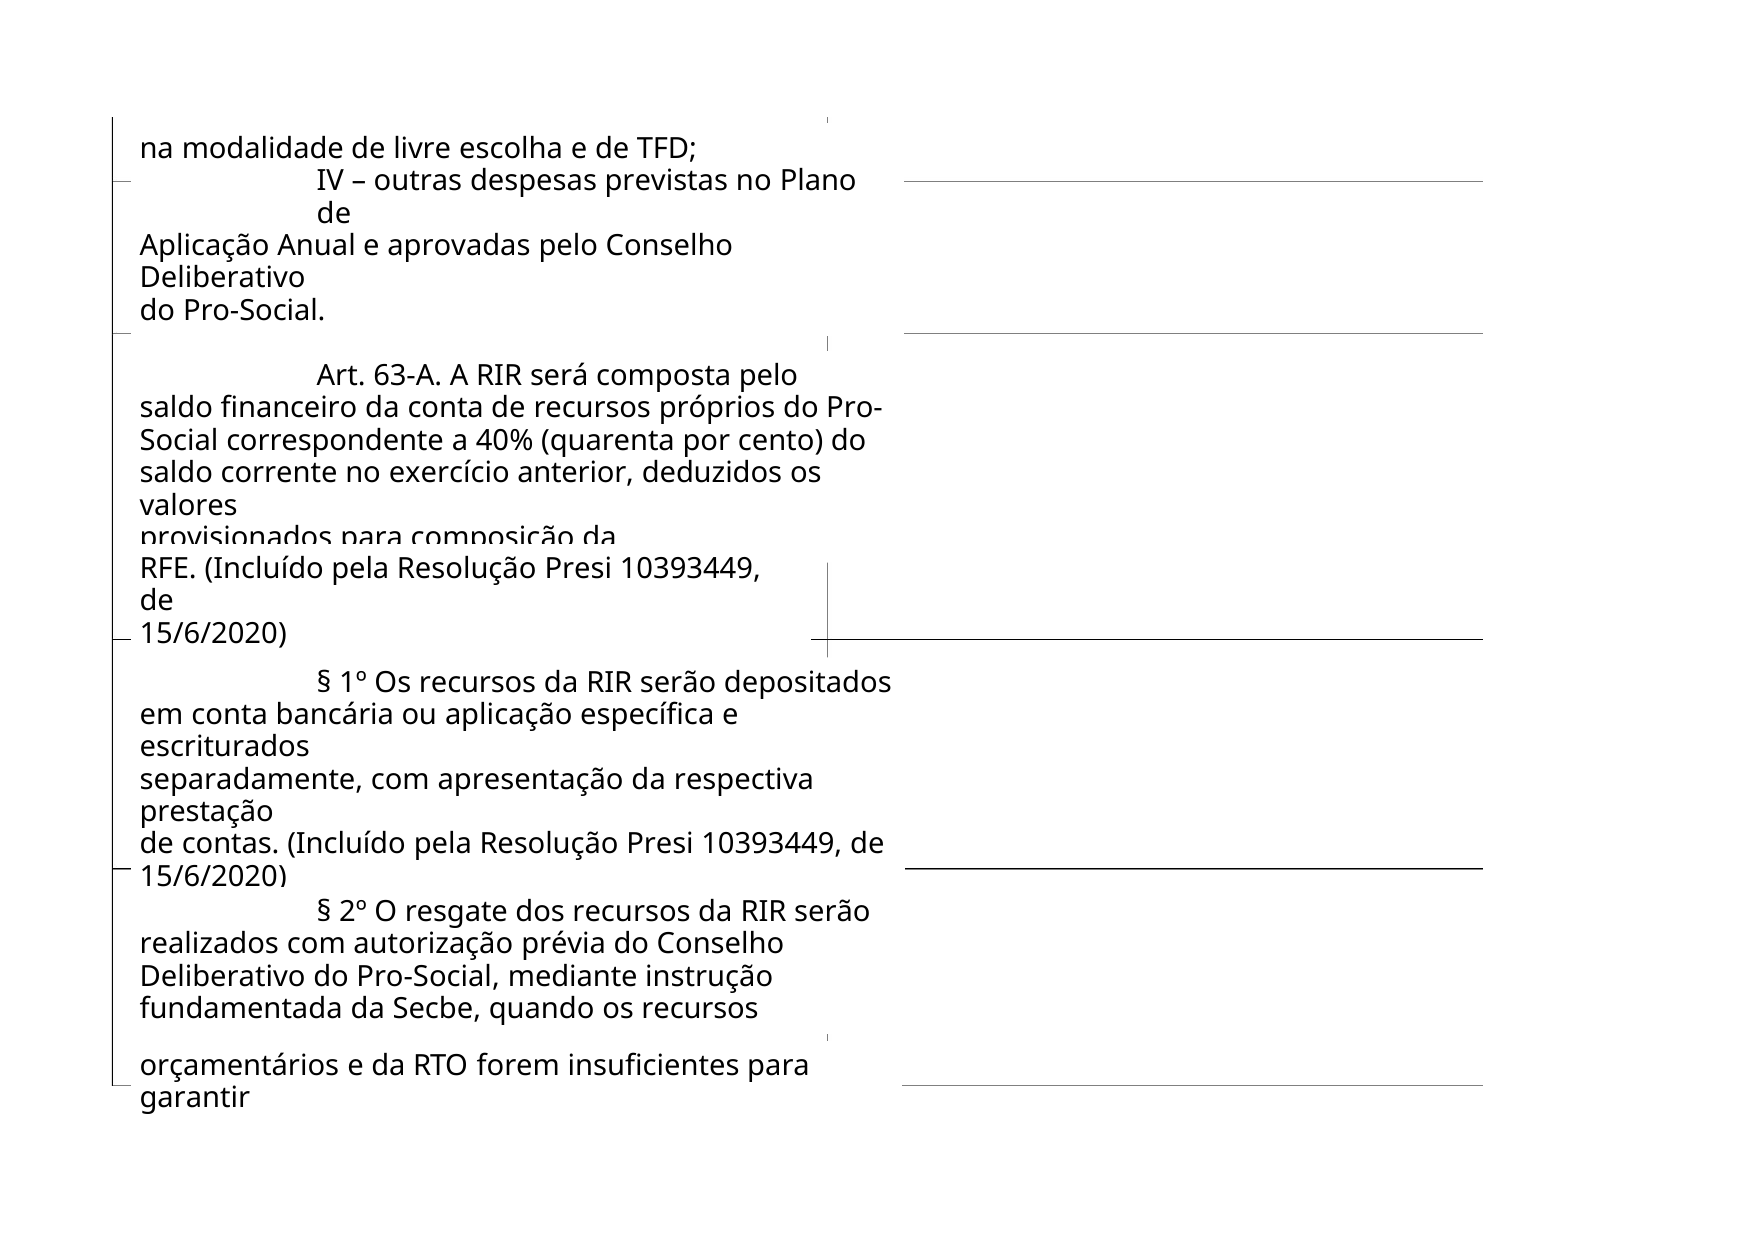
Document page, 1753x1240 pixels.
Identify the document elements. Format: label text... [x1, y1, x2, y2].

text em conta bancária ou aplicação específica e escriturados [139, 698, 896, 763]
text orçamentários e da RTO forem insuficientes para garantir [139, 1049, 893, 1114]
text IV – outras despesas previstas no Plano de [316, 165, 896, 229]
text realizados com autorização prévia do Conselho [139, 928, 872, 960]
text Deliberativo do Pro-Social, mediante instrução [139, 960, 872, 993]
text de contas. (Incluído pela Resolução Presi 10393449, de [139, 828, 896, 861]
text do Pro-Social. [139, 294, 896, 327]
text provisionados para composição da [139, 522, 891, 554]
text Art. 63-A. A RIR será composta pelo [316, 359, 891, 392]
text Social correspondente a 40% (quarenta por cento) do [139, 424, 891, 457]
text Aplicação Anual e aprovadas pelo Conselho Deliberativo [139, 229, 896, 294]
text § 1º Os recursos da RIR serão depositados [316, 666, 896, 698]
text saldo financeiro da conta de recursos próprios do Pro- [139, 392, 891, 424]
text separadamente, com apresentação da respectiva prestação [139, 763, 896, 828]
text 15/6/2020) [139, 617, 802, 650]
text 15/6/2020) [139, 861, 896, 893]
text saldo corrente no exercício anterior, deduzidos os valores [139, 457, 891, 522]
picture [111, 117, 1483, 1086]
text § 2º O resgate dos recursos da RIR serão [316, 895, 872, 928]
text RFE. (Incluído pela Resolução Presi 10393449, de [139, 553, 802, 617]
text fundamentada da Secbe, quando os recursos [139, 993, 872, 1025]
text na modalidade de livre escolha e de TFD; [139, 132, 896, 165]
